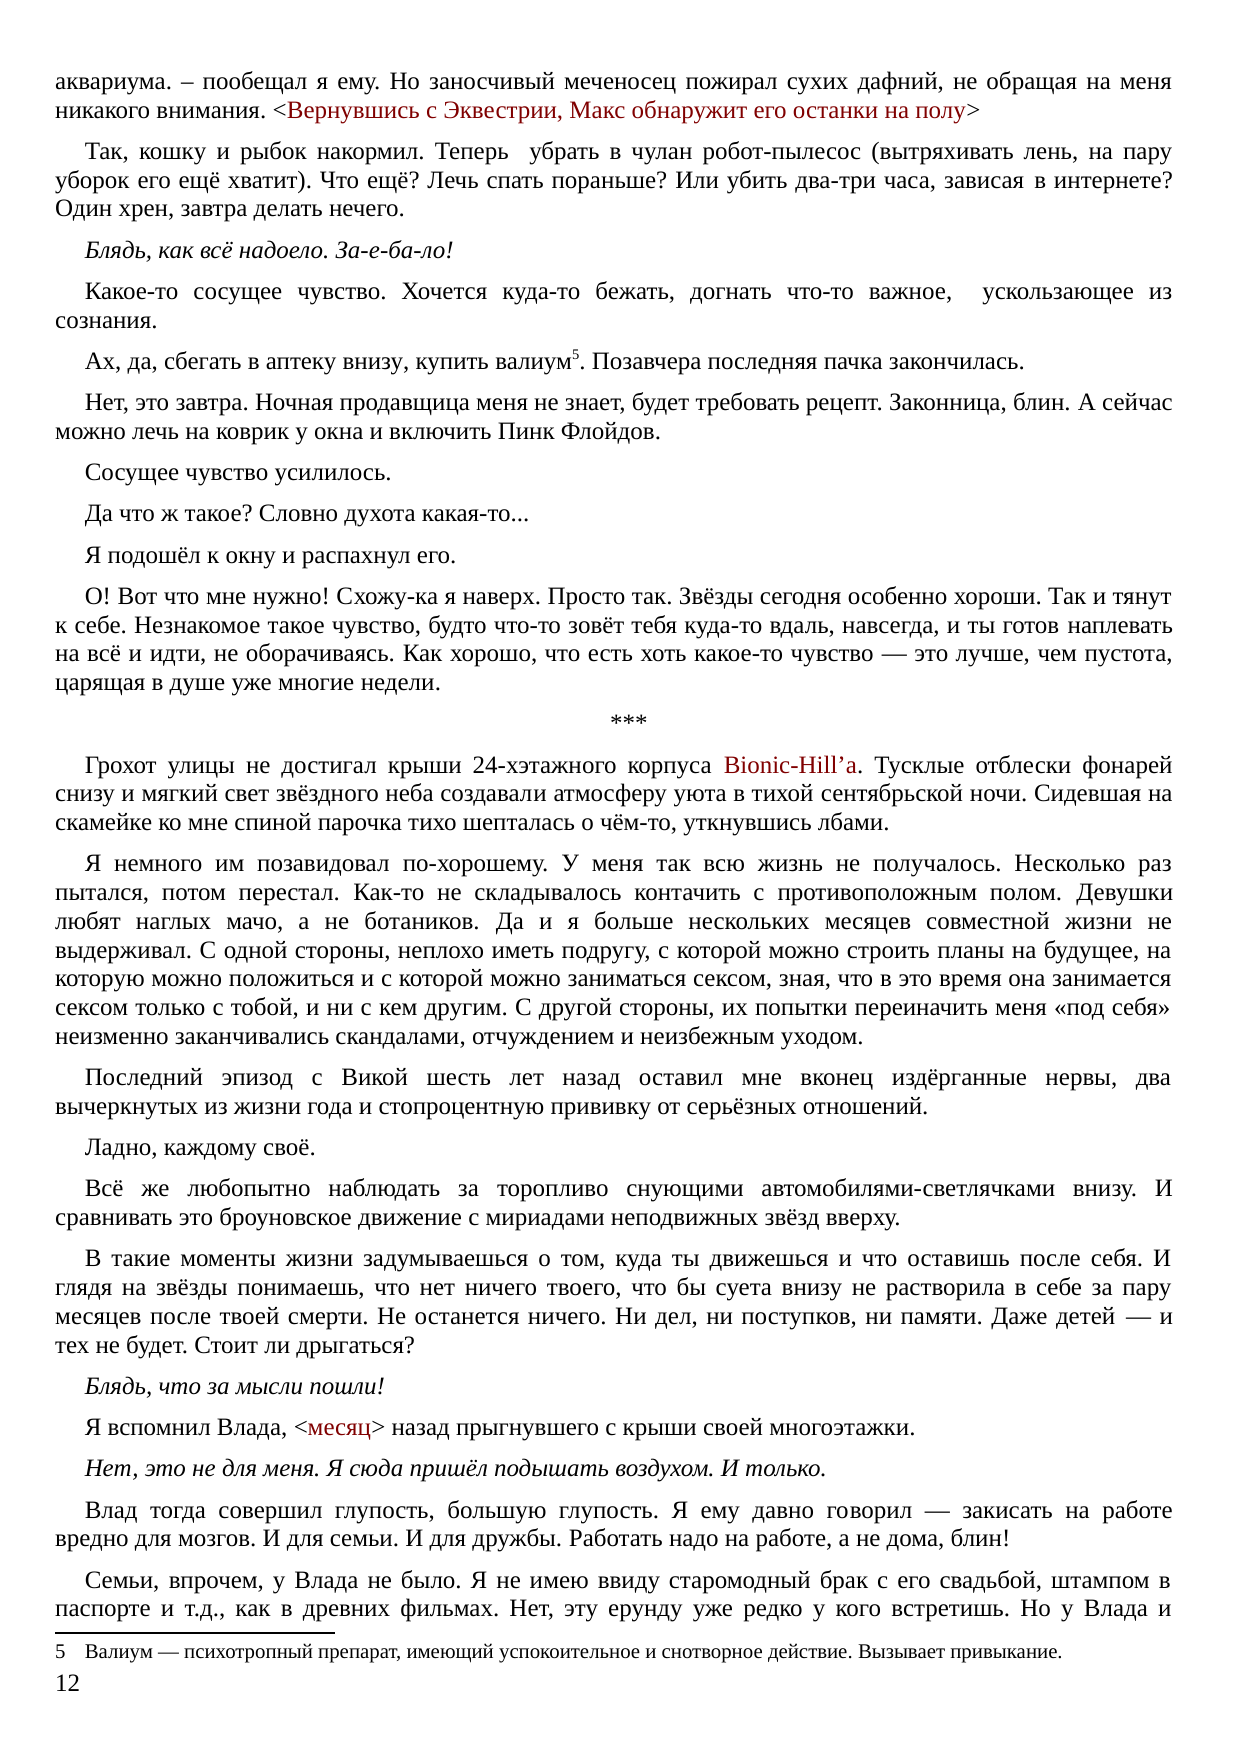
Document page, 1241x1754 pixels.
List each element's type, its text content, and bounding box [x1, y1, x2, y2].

text Нет, это завтра. Ночная продавщица меня не знает, будет требовать рецепт. Законница, блин. А сейчас можно лечь на коврик у окна и включить Пинк Флойдов. [55, 387, 1173, 445]
text Семьи, впрочем, у Влада не было. Я не имею ввиду старомодный брак с его свадьбой, штампом в паспорте и т.д., как в древних фильмах. Нет, эту ерунду уже редко у кого встретишь. Но у Влада и [55, 1565, 1173, 1622]
text Последний эпизод с Викой шесть лет назад оставил мне вконец издёрганные нервы, два вычеркнутых из жизни года и стопроцентную прививку от серьёзных отношений. [55, 1062, 1173, 1120]
text Я вспомнил Влада, <месяц> назад прыгнувшего с крыши своей многоэтажки. [55, 1412, 1173, 1441]
text Какое-то сосущее чувство. Хочется куда-то бежать, догнать что-то важное, ускользающее из сознания. [55, 276, 1173, 333]
text Так, кошку и рыбок накормил. Теперь убрать в чулан робот-пылесос (вытряхивать лень, на пару уборок его ещё хватит). Что ещё? Лечь спать пораньше? Или убить два-три часа, зависая в интернете? Один хрен, завтра делать нечего. [55, 136, 1173, 222]
text В такие моменты жизни задумываешься о том, куда ты движешься и что оставишь после себя. И глядя на звёзды понимаешь, что нет ничего твоего, что бы суета внизу не растворила в себе за пару месяцев после твоей смерти. Не останется ничего. Ни дел, ни поступков, ни памяти. Даже детей — и тех не будет. Стоит ли дрыгаться? [55, 1243, 1173, 1358]
text аквариума. – пообещал я ему. Но заносчивый меченосец пожирал сухих дафний, не обращая на меня никакого внимания. <Вернувшись с Эквестрии, Макс обнаружит его останки на полу> [55, 66, 1173, 123]
text Я немного им позавидовал по-хорошему. У меня так всю жизнь не получалось. Несколько раз пытался, потом перестал. Как-то не складывалось контачить с противоположным полом. Девушки любят наглых мачо, а не ботаников. Да и я больше нескольких месяцев совместной жизни не выдерживал. С одной стороны, неплохо иметь подругу, с которой можно строить планы на будущее, на которую можно положиться и с которой можно заниматься сексом, зная, что в это время она занимается сексом только с тобой, и ни с кем другим. С другой стороны, их попытки переиначить меня «под себя» неизменно заканчивались скандалами, отчуждением и неизбежным уходом. [55, 848, 1173, 1050]
text Блядь, как всё надоело. За-е-ба-ло! [55, 235, 1173, 263]
text Я подошёл к окну и распахнул его. [55, 540, 1173, 568]
text Всё же любопытно наблюдать за торопливо снующими автомобилями-светлячками внизу. И сравнивать это броуновское движение с мириадами неподвижных звёзд вверху. [55, 1173, 1173, 1231]
text Грохот улицы не достигал крыши 24-хэтажного корпуса Bionic-Hill’а. Тусклые отблески фонарей снизу и мягкий свет звёздного неба создавали атмосферу уюта в тихой сентябрьской ночи. Сидевшая на скамейке ко мне спиной парочка тихо шепталась о чём-то, уткнувшись лбами. [55, 750, 1173, 836]
text Ах, да, сбегать в аптеку внизу, купить валиум. Позавчера последняя пачка закончилась. [55, 346, 1173, 375]
text Валиум — психотропный препарат, имеющий успокоительное и снотворное действие. Вызывает привыкание. [55, 1639, 1173, 1663]
text О! Вот что мне нужно! Схожу-ка я наверх. Просто так. Звёзды сегодня особенно хороши. Так и тянут к себе. Незнакомое такое чувство, будто что-то зовёт тебя куда-то вдаль, навсегда, и ты готов наплевать на всё и идти, не оборачиваясь. Как хорошо, что есть хоть какое-то чувство — это лучше, чем пустота, царящая в душе уже многие недели. [55, 581, 1173, 696]
text *** [55, 708, 1173, 737]
text Нет, это не для меня. Я сюда пришёл подышать воздухом. И только. [55, 1453, 1173, 1482]
text Да что ж такое? Словно духота какая-то... [55, 498, 1173, 527]
text Блядь, что за мысли пошли! [55, 1371, 1173, 1400]
text Ладно, каждому своё. [55, 1132, 1173, 1161]
text Влад тогда совершил глупость, большую глупость. Я ему давно говорил — закисать на работе вредно для мозгов. И для семьи. И для дружбы. Работать надо на работе, а не дома, блин! [55, 1495, 1173, 1552]
text Сосущее чувство усилилось. [55, 457, 1173, 486]
